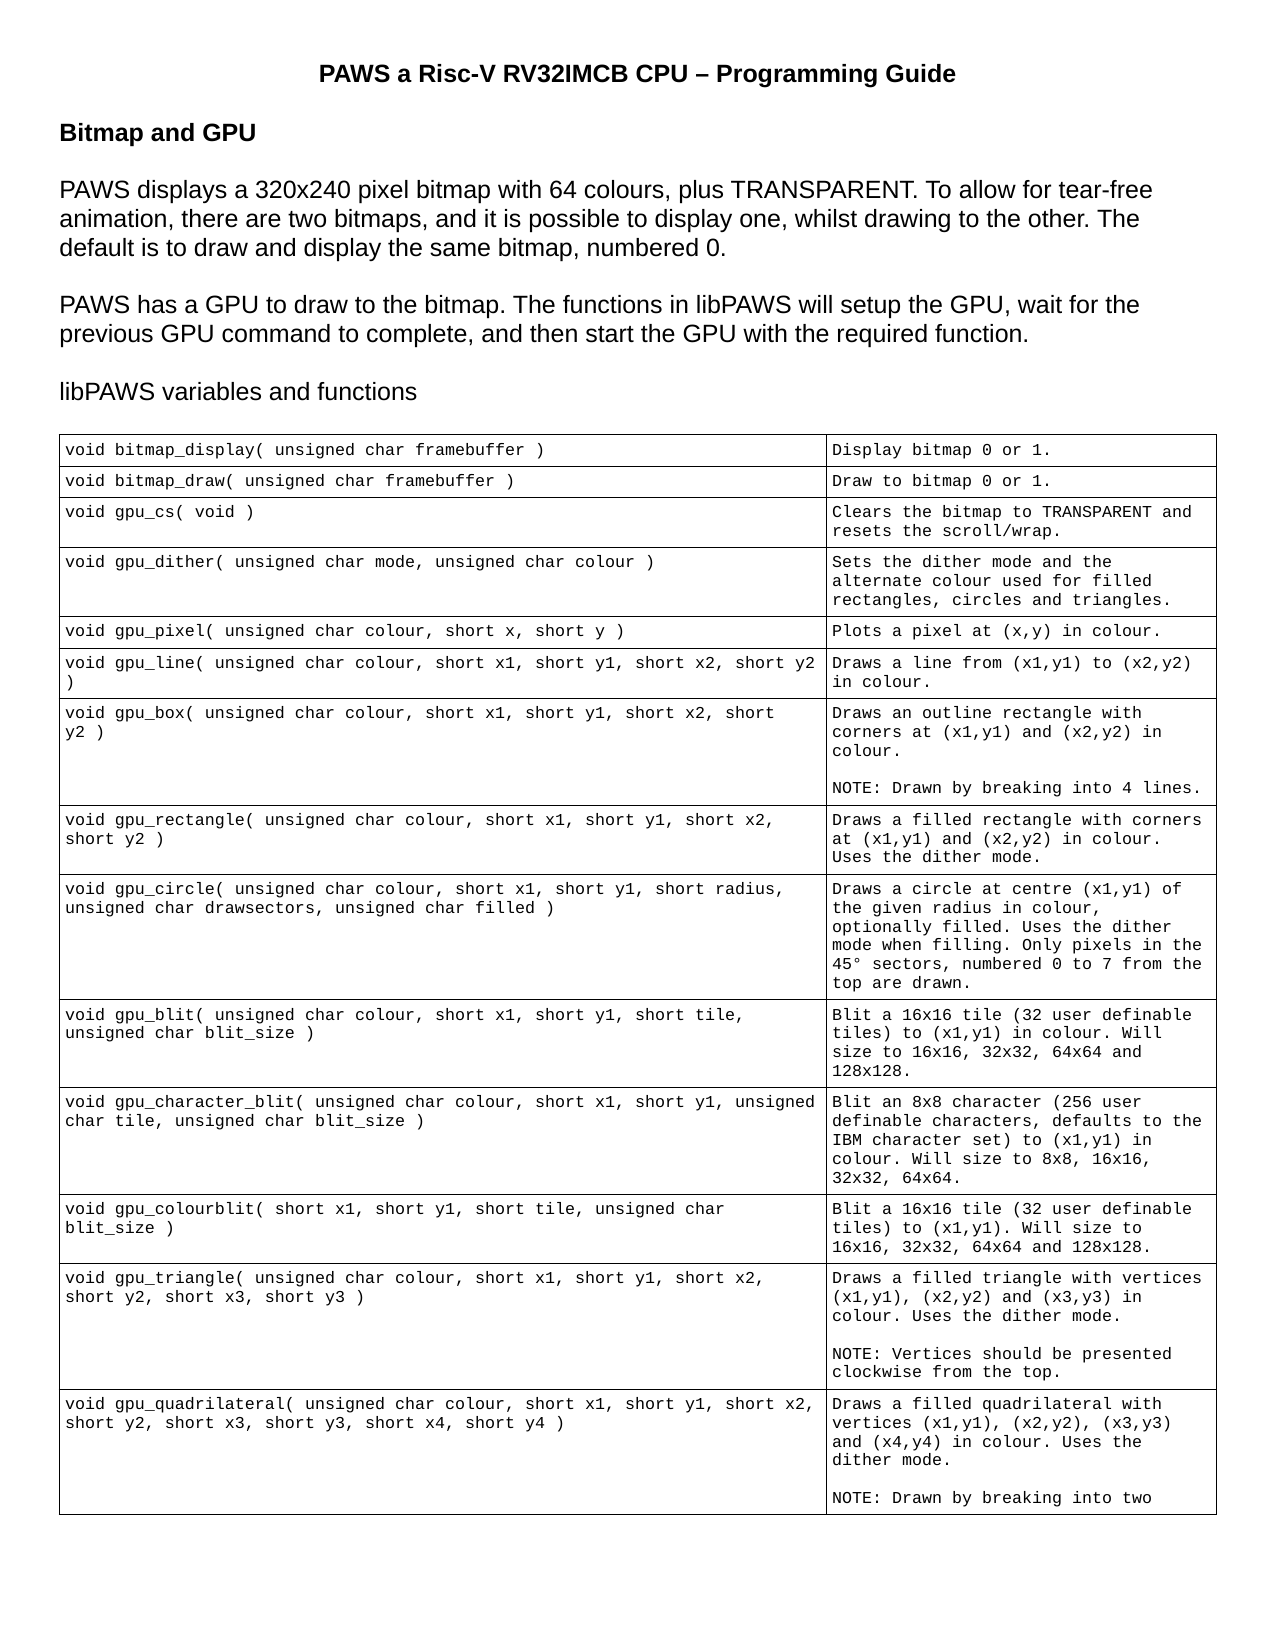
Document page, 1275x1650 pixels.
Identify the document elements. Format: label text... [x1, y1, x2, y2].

table_header void bitmap_display( unsigned char framebuffer ) [60, 435, 826, 466]
table_cell Draws a filled triangle with vertices (x1,y1), (x2,y2) and (x3,y3) in colour. Uses the dither mode. NOTE: Vertices should be presented clockwise from the top. [827, 1264, 1216, 1389]
table_cell Draws a circle at centre (x1,y1) of the given radius in colour, optionally filled. Uses the dither mode when filling. Only pixels in the 45° sectors, numbered 0 to 7 from the top are drawn. [827, 875, 1216, 999]
table_cell Draws a filled rectangle with corners at (x1,y1) and (x2,y2) in colour. Uses the dither mode. [827, 806, 1216, 874]
table_cell void gpu_circle( unsigned char colour, short x1, short y1, short radius, unsigned char drawsectors, unsigned char filled ) [60, 875, 826, 999]
table_cell void gpu_quadrilateral( unsigned char colour, short x1, short y1, short x2, short y2, short x3, short y3, short x4, short y4 ) [60, 1390, 826, 1514]
text Bitmap and GPU [59, 118, 1216, 147]
table_cell Sets the dither mode and the alternate colour used for filled rectangles, circles and triangles. [827, 548, 1216, 616]
table_cell void gpu_box( unsigned char colour, short x1, short y1, short x2, short y2 ) [60, 699, 826, 804]
text libPAWS variables and functions [59, 377, 1216, 406]
table_cell void gpu_blit( unsigned char colour, short x1, short y1, short tile, unsigned char blit_size ) [60, 1000, 826, 1087]
table_cell Blit a 16x16 tile (32 user definable tiles) to (x1,y1). Will size to 16x16, 32x32, 64x64 and 128x128. [827, 1195, 1216, 1263]
table_cell Draws a line from (x1,y1) to (x2,y2) in colour. [827, 649, 1216, 698]
text PAWS displays a 320x240 pixel bitmap with 64 colours, plus TRANSPARENT. To allow for tear-free animation, there are two bitmaps, and it is possible to display one, whilst drawing to the other. The default is to draw and display the same bitmap, numbered 0. [59, 176, 1216, 262]
table_cell void bitmap_draw( unsigned char framebuffer ) [60, 467, 826, 497]
table_cell void gpu_triangle( unsigned char colour, short x1, short y1, short x2, short y2, short x3, short y3 ) [60, 1264, 826, 1389]
table_cell void gpu_colourblit( short x1, short y1, short tile, unsigned char blit_size ) [60, 1195, 826, 1263]
table_cell void gpu_character_blit( unsigned char colour, short x1, short y1, unsigned char tile, unsigned char blit_size ) [60, 1088, 826, 1194]
table_header Display bitmap 0 or 1. [827, 435, 1216, 466]
table_cell Draws a filled quadrilateral with vertices (x1,y1), (x2,y2), (x3,y3) and (x4,y4) in colour. Uses the dither mode. NOTE: Drawn by breaking into two [827, 1390, 1216, 1514]
table_cell Draw to bitmap 0 or 1. [827, 467, 1216, 497]
table_cell void gpu_line( unsigned char colour, short x1, short y1, short x2, short y2 ) [60, 649, 826, 698]
table_cell void gpu_dither( unsigned char mode, unsigned char colour ) [60, 548, 826, 616]
table_cell Plots a pixel at (x,y) in colour. [827, 617, 1216, 648]
text PAWS has a GPU to draw to the bitmap. The functions in libPAWS will setup the GPU, wait for the previous GPU command to complete, and then start the GPU with the required function. [59, 291, 1216, 348]
table_cell Clears the bitmap to TRANSPARENT and resets the scroll/wrap. [827, 498, 1216, 547]
table_cell Blit an 8x8 character (256 user definable characters, defaults to the IBM character set) to (x1,y1) in colour. Will size to 8x8, 16x16, 32x32, 64x64. [827, 1088, 1216, 1194]
table_cell void gpu_pixel( unsigned char colour, short x, short y ) [60, 617, 826, 648]
table_cell Blit a 16x16 tile (32 user definable tiles) to (x1,y1) in colour. Will size to 16x16, 32x32, 64x64 and 128x128. [827, 1000, 1216, 1087]
table_cell void gpu_cs( void ) [60, 498, 826, 547]
table_cell void gpu_rectangle( unsigned char colour, short x1, short y1, short x2, short y2 ) [60, 806, 826, 874]
table_cell Draws an outline rectangle with corners at (x1,y1) and (x2,y2) in colour. NOTE: Drawn by breaking into 4 lines. [827, 699, 1216, 804]
